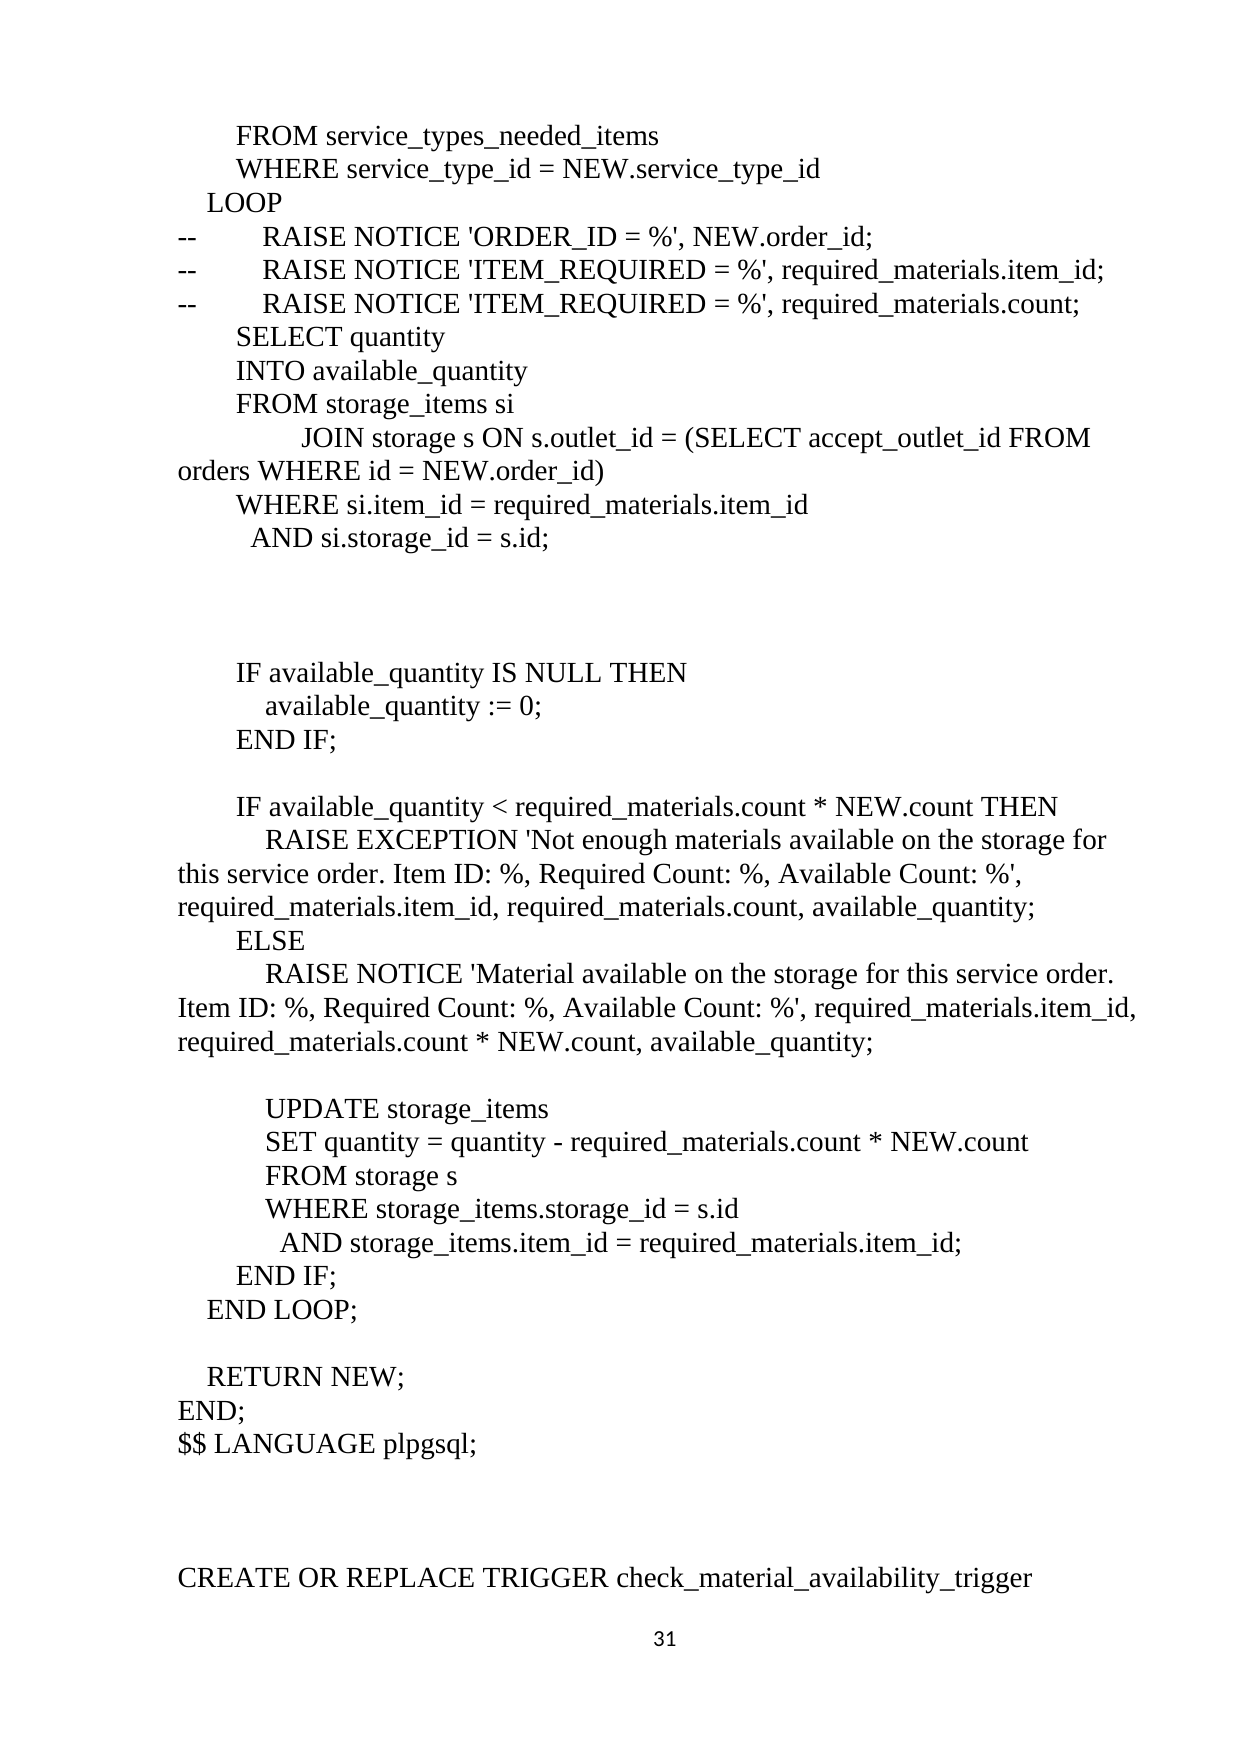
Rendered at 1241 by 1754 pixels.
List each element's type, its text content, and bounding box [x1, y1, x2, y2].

text WHERE service_type_id = NEW.service_type_id [177, 152, 1152, 185]
text WHERE storage_items.storage_id = s.id [177, 1191, 1152, 1225]
text SET quantity = quantity - required_materials.count * NEW.count [177, 1124, 1152, 1158]
text -- RAISE NOTICE 'ITEM_REQUIRED = %', required_materials.count; [177, 286, 1152, 319]
text RAISE EXCEPTION 'Not enough materials available on the storage for this service order. Item ID: %, Required Count: %, Available Count: %', required_materials.item_id, required_materials.count, available_quantity; [177, 822, 1152, 923]
text IF available_quantity IS NULL THEN [177, 655, 1152, 688]
text AND storage_items.item_id = required_materials.item_id; [177, 1225, 1152, 1258]
text END IF; [177, 722, 1152, 755]
text FROM service_types_needed_items [177, 118, 1152, 152]
text END; [177, 1393, 1152, 1426]
text RETURN NEW; [177, 1359, 1152, 1393]
text -- RAISE NOTICE 'ORDER_ID = %', NEW.order_id; [177, 219, 1152, 252]
text WHERE si.item_id = required_materials.item_id [177, 487, 1152, 521]
text JOIN storage s ON s.outlet_id = (SELECT accept_outlet_id FROM orders WHERE id = NEW.order_id) [177, 420, 1152, 487]
text END IF; [177, 1258, 1152, 1292]
text $$ LANGUAGE plpgsql; [177, 1426, 1152, 1460]
text LOOP [177, 185, 1152, 219]
text RAISE NOTICE 'Material available on the storage for this service order. Item ID: %, Required Count: %, Available Count: %', required_materials.item_id, required_materials.count * NEW.count, available_quantity; [177, 957, 1152, 1057]
text END LOOP; [177, 1292, 1152, 1326]
text AND si.storage_id = s.id; [177, 521, 1152, 554]
text FROM storage s [177, 1158, 1152, 1191]
text CREATE OR REPLACE TRIGGER check_material_availability_trigger [177, 1560, 1152, 1594]
text INTO available_quantity [177, 353, 1152, 386]
text IF available_quantity < required_materials.count * NEW.count THEN [177, 789, 1152, 822]
text SELECT quantity [177, 319, 1152, 353]
text FROM storage_items si [177, 386, 1152, 420]
text UPDATE storage_items [177, 1091, 1152, 1124]
text -- RAISE NOTICE 'ITEM_REQUIRED = %', required_materials.item_id; [177, 252, 1152, 286]
text available_quantity := 0; [177, 688, 1152, 722]
text ELSE [177, 923, 1152, 957]
